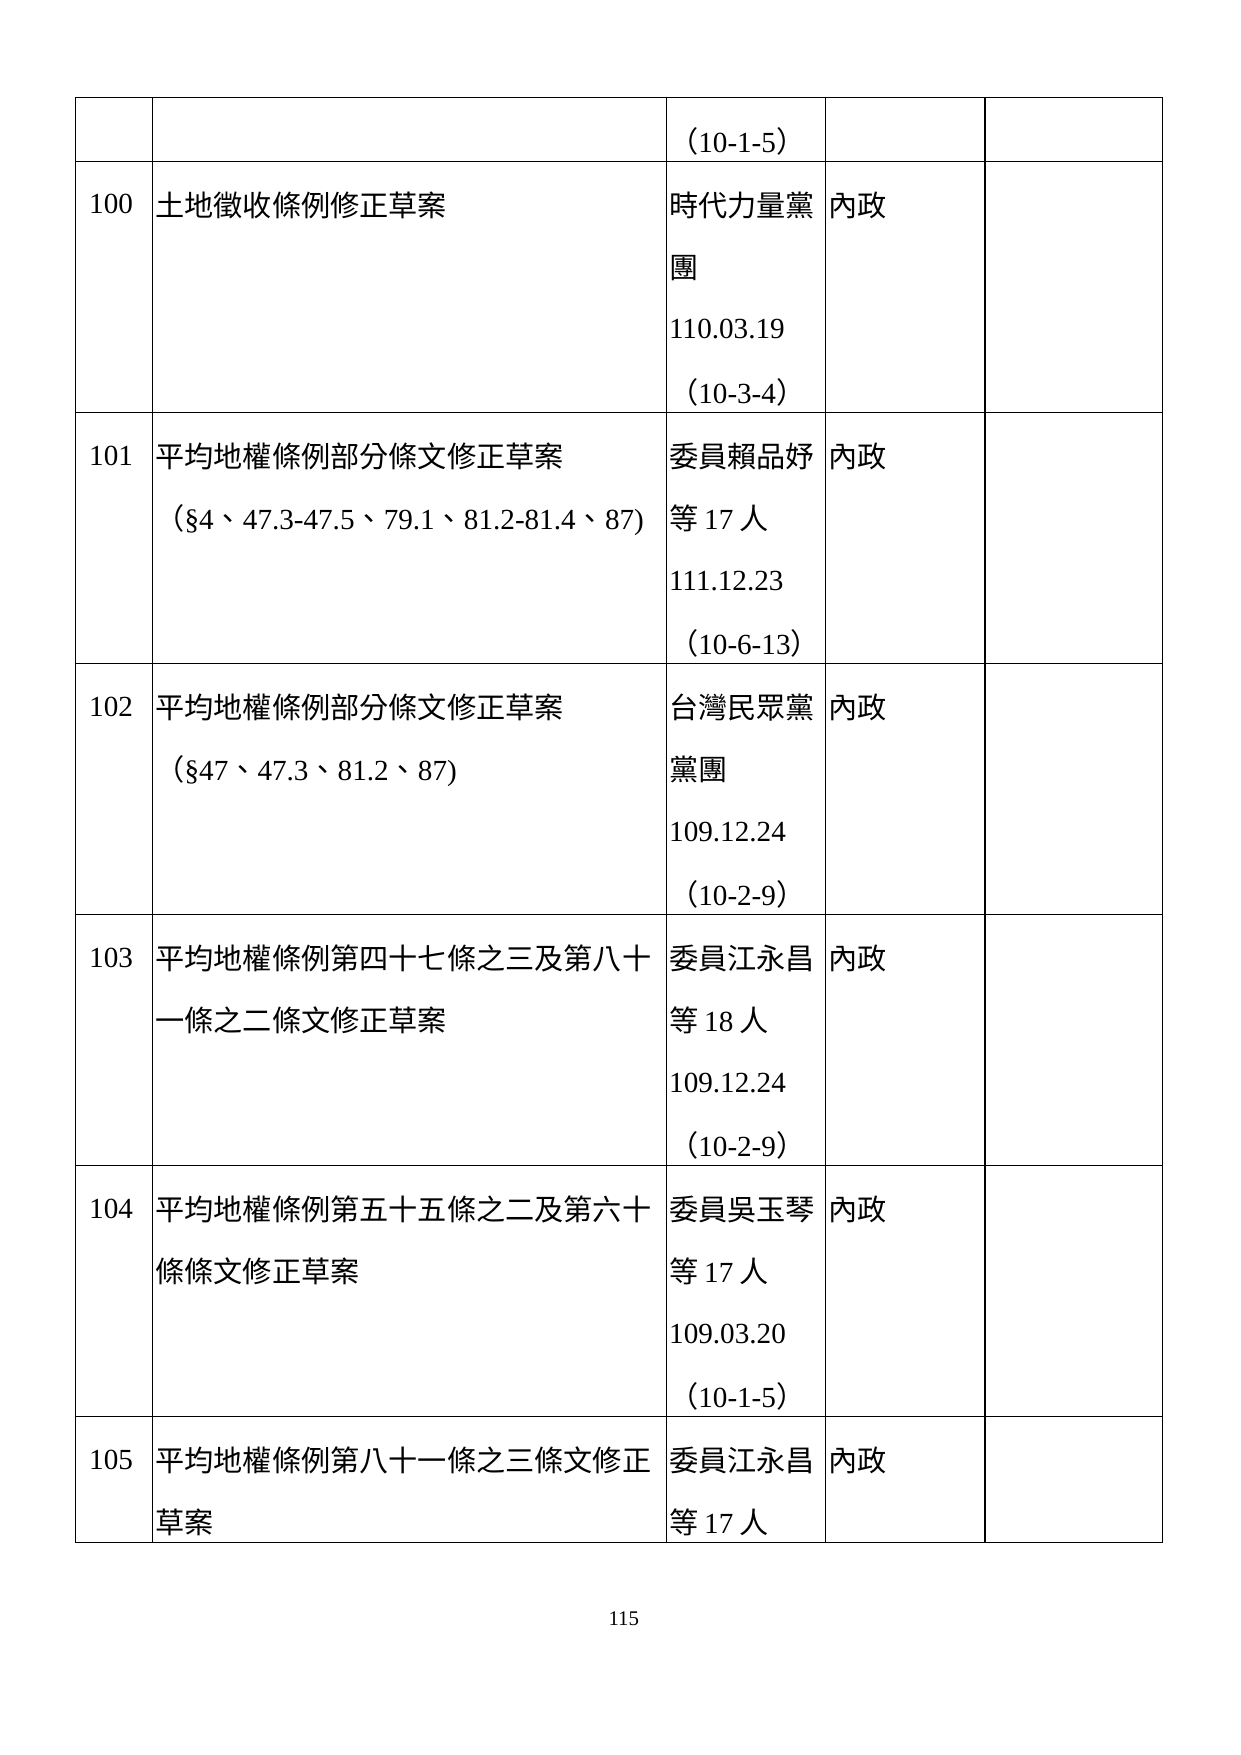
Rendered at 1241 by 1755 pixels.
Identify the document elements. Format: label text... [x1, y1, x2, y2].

table_cell 土地徵收條例修正草案 [153, 162, 666, 412]
table_cell [986, 1166, 1162, 1416]
table_cell 台灣民眾黨黨團 109.12.24 （10-2-9） [667, 664, 825, 914]
table_cell （10-1-5） [667, 98, 825, 161]
table_cell [76, 664, 152, 914]
table_cell [986, 413, 1162, 663]
table_cell 內政 [826, 413, 984, 663]
table_cell [153, 98, 666, 161]
table_cell [986, 664, 1162, 914]
table_cell 平均地權條例部分條文修正草案 （§47、47.3、81.2、87) [153, 664, 666, 914]
table_cell 內政 [826, 1166, 984, 1416]
table_cell [986, 162, 1162, 412]
table_cell [76, 413, 152, 663]
table_cell [76, 1417, 152, 1542]
table_cell 平均地權條例第四十七條之三及第八十一條之二條文修正草案 [153, 915, 666, 1165]
table_cell [76, 162, 152, 412]
table_cell 內政 [826, 1417, 984, 1542]
table_cell [76, 915, 152, 1165]
table_cell [986, 915, 1162, 1165]
table_cell 平均地權條例第八十一條之三條文修正草案 [153, 1417, 666, 1542]
table_cell [76, 1166, 152, 1416]
table_cell 委員賴品妤等17人 111.12.23 （10-6-13） [667, 413, 825, 663]
table_cell [826, 98, 984, 161]
table_cell 委員吳玉琴等17人 109.03.20 （10-1-5） [667, 1166, 825, 1416]
table_cell [986, 1417, 1162, 1542]
table_cell 內政 [826, 162, 984, 412]
table_cell 內政 [826, 664, 984, 914]
table_cell 時代力量黨團 110.03.19 （10-3-4） [667, 162, 825, 412]
table_cell 委員江永昌等17人 [667, 1417, 825, 1542]
table_cell 內政 [826, 915, 984, 1165]
table_cell 委員江永昌等18人 109.12.24 （10-2-9） [667, 915, 825, 1165]
table_cell [76, 98, 152, 161]
table_cell [986, 98, 1162, 161]
table_cell 平均地權條例第五十五條之二及第六十條條文修正草案 [153, 1166, 666, 1416]
table_cell 平均地權條例部分條文修正草案 （§4、47.3-47.5、79.1、81.2-81.4、87) [153, 413, 666, 663]
